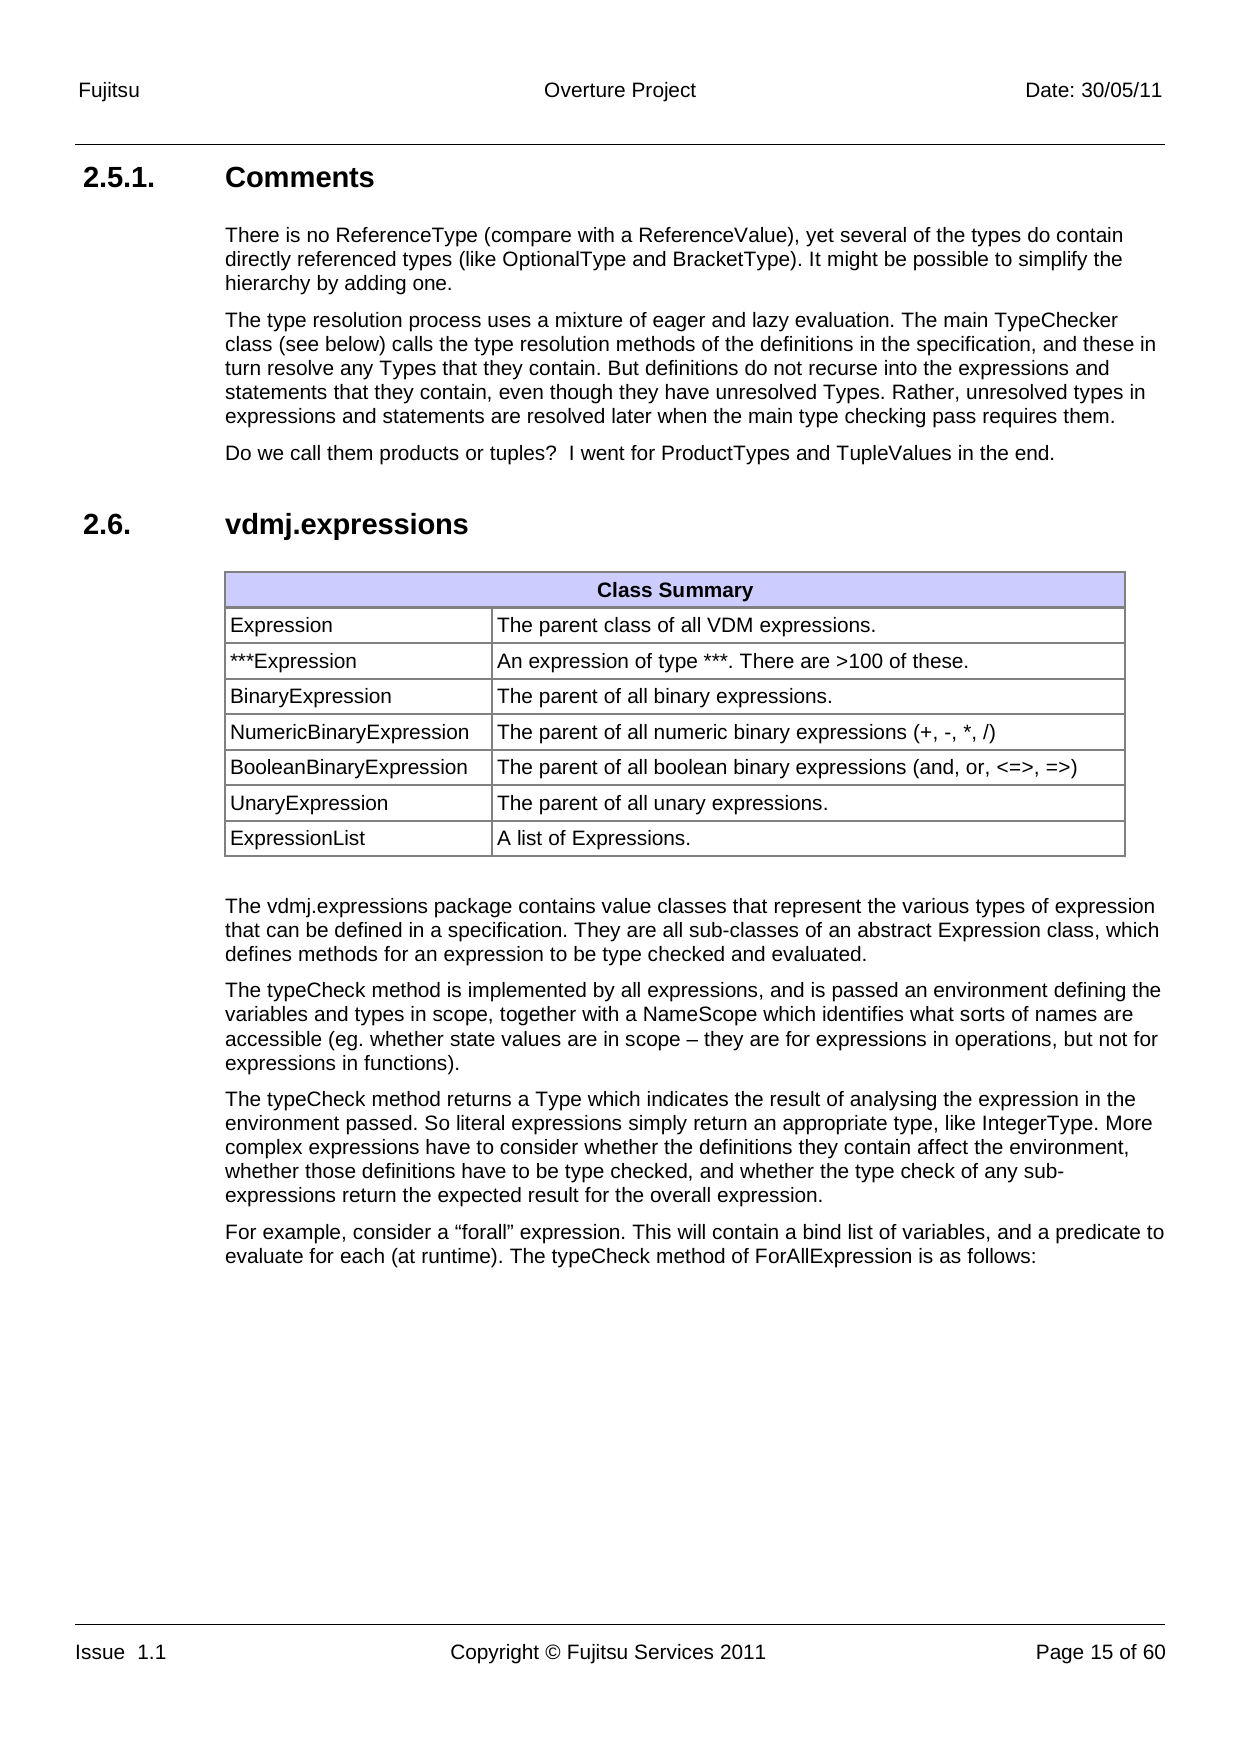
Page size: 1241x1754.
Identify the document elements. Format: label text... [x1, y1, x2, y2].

table_cell An expression of type ***. There are >100 of these. [493, 644, 1124, 677]
table_cell ExpressionList [226, 822, 491, 855]
table_header Class Summary [226, 573, 1124, 606]
table_cell UnaryExpression [226, 786, 491, 819]
table_cell The parent of all unary expressions. [493, 786, 1124, 819]
subtitle vdmj.expressions [75, 507, 1165, 541]
text Do we call them products or tuples? I went for ProductTypes and TupleValues in the end. [225, 441, 1165, 465]
subtitle Comments [75, 160, 1165, 193]
table_cell Expression [226, 609, 491, 642]
table_cell The parent class of all VDM expressions. [493, 609, 1124, 642]
text The typeCheck method returns a Type which indicates the result of analysing the expression in the environment passed. So literal expressions simply return an appropriate type, like IntegerType. More complex expressions have to consider whether the definitions they contain affect the environment, whether those definitions have to be type checked, and whether the type check of any sub-expressions return the expected result for the overall expression. [225, 1087, 1165, 1207]
table_cell The parent of all boolean binary expressions (and, or, <=>, =>) [493, 751, 1124, 784]
text There is no ReferenceType (compare with a ReferenceValue), yet several of the types do contain directly referenced types (like OptionalType and BracketType). It might be possible to simplify the hierarchy by adding one. [225, 223, 1165, 295]
table_cell A list of Expressions. [493, 822, 1124, 855]
text The typeCheck method is implemented by all expressions, and is passed an environment defining the variables and types in scope, together with a NameScope which identifies what sorts of names are accessible (eg. whether state values are in scope – they are for expressions in operations, but not for expressions in functions). [225, 978, 1165, 1074]
table_cell The parent of all binary expressions. [493, 680, 1124, 713]
table_cell BinaryExpression [226, 680, 491, 713]
table_cell NumericBinaryExpression [226, 715, 491, 748]
text For example, consider a “forall” expression. This will contain a bind list of variables, and a predicate to evaluate for each (at runtime). The typeCheck method of ForAllExpression is as follows: [225, 1220, 1165, 1268]
text The type resolution process uses a mixture of eager and lazy evaluation. The main TypeChecker class (see below) calls the type resolution methods of the definitions in the specification, and these in turn resolve any Types that they contain. But definitions do not recurse into the expressions and statements that they contain, even though they have unresolved Types. Rather, unresolved types in expressions and statements are resolved later when the main type checking pass requires them. [225, 308, 1165, 428]
table_cell BooleanBinaryExpression [226, 751, 491, 784]
text The vdmj.expressions package contains value classes that represent the various types of expression that can be defined in a specification. They are all sub-classes of an abstract Expression class, which defines methods for an expression to be type checked and evaluated. [225, 894, 1165, 966]
table_cell ***Expression [226, 644, 491, 677]
table_cell The parent of all numeric binary expressions (+, -, *, /) [493, 715, 1124, 748]
